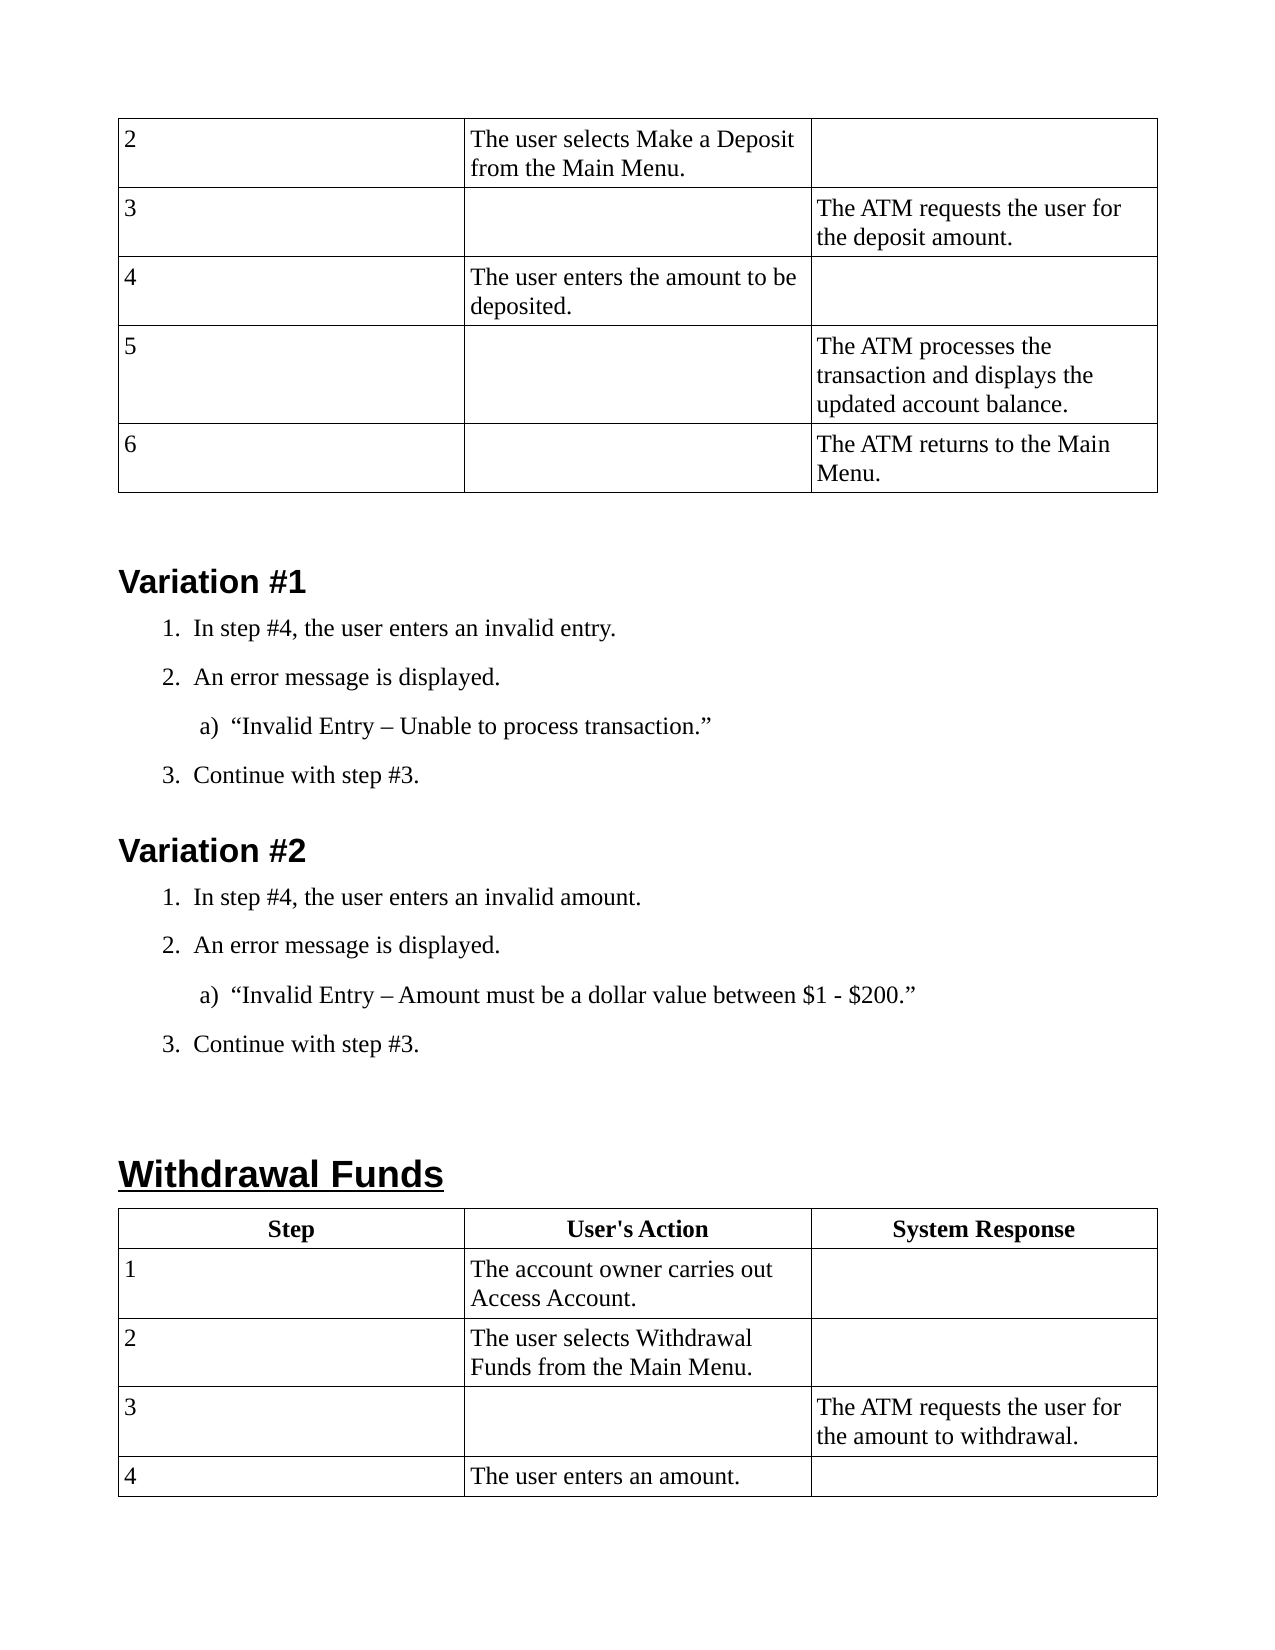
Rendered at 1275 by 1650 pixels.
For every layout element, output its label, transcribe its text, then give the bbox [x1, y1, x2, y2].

table_cell The ATM processes the transaction and displays the updated account balance. [812, 326, 1157, 423]
table_header Step [119, 1209, 464, 1248]
table_cell 4 [119, 257, 464, 325]
table_cell 1 [119, 1249, 464, 1317]
table_cell 3 [119, 1387, 464, 1456]
table_cell The user enters an amount. [465, 1457, 811, 1496]
table_cell [465, 326, 811, 423]
list “Invalid Entry – Unable to process transaction.” [193, 711, 1157, 740]
table_cell The ATM requests the user for the amount to withdrawal. [812, 1387, 1157, 1456]
list Continue with step #3. [156, 1029, 1157, 1057]
subtitle Variation #1 [118, 562, 1157, 601]
table_cell [465, 1387, 811, 1456]
table_cell The ATM returns to the Main Menu. [812, 424, 1157, 492]
table_cell The user selects Make a Deposit from the Main Menu. [465, 119, 811, 187]
table_cell [812, 1319, 1157, 1386]
table_cell [465, 188, 811, 256]
table_cell [812, 1249, 1157, 1317]
list Continue with step #3. [156, 761, 1157, 789]
table_cell [812, 119, 1157, 187]
list In step #4, the user enters an invalid amount. [156, 882, 1157, 910]
table_cell The account owner carries out Access Account. [465, 1249, 811, 1317]
table_header System Response [812, 1209, 1157, 1248]
table_cell [812, 257, 1157, 325]
table_cell 4 [119, 1457, 464, 1496]
table_cell 2 [119, 1319, 464, 1386]
table_cell 5 [119, 326, 464, 423]
table_cell 6 [119, 424, 464, 492]
table_cell [465, 424, 811, 492]
table_header User's Action [465, 1209, 811, 1248]
list In step #4, the user enters an invalid entry. [156, 613, 1157, 642]
table_cell The ATM requests the user for the deposit amount. [812, 188, 1157, 256]
subtitle Withdrawal Funds [118, 1152, 1157, 1196]
table_cell [812, 1457, 1157, 1496]
table_cell 3 [119, 188, 464, 256]
list “Invalid Entry – Amount must be a dollar value between $1 - $200.” [193, 980, 1157, 1008]
table_cell 2 [119, 119, 464, 187]
list An error message is displayed. [156, 662, 1157, 691]
subtitle Variation #2 [118, 830, 1157, 869]
table_cell The user enters the amount to be deposited. [465, 257, 811, 325]
list An error message is displayed. [156, 931, 1157, 959]
table_cell The user selects Withdrawal Funds from the Main Menu. [465, 1319, 811, 1386]
